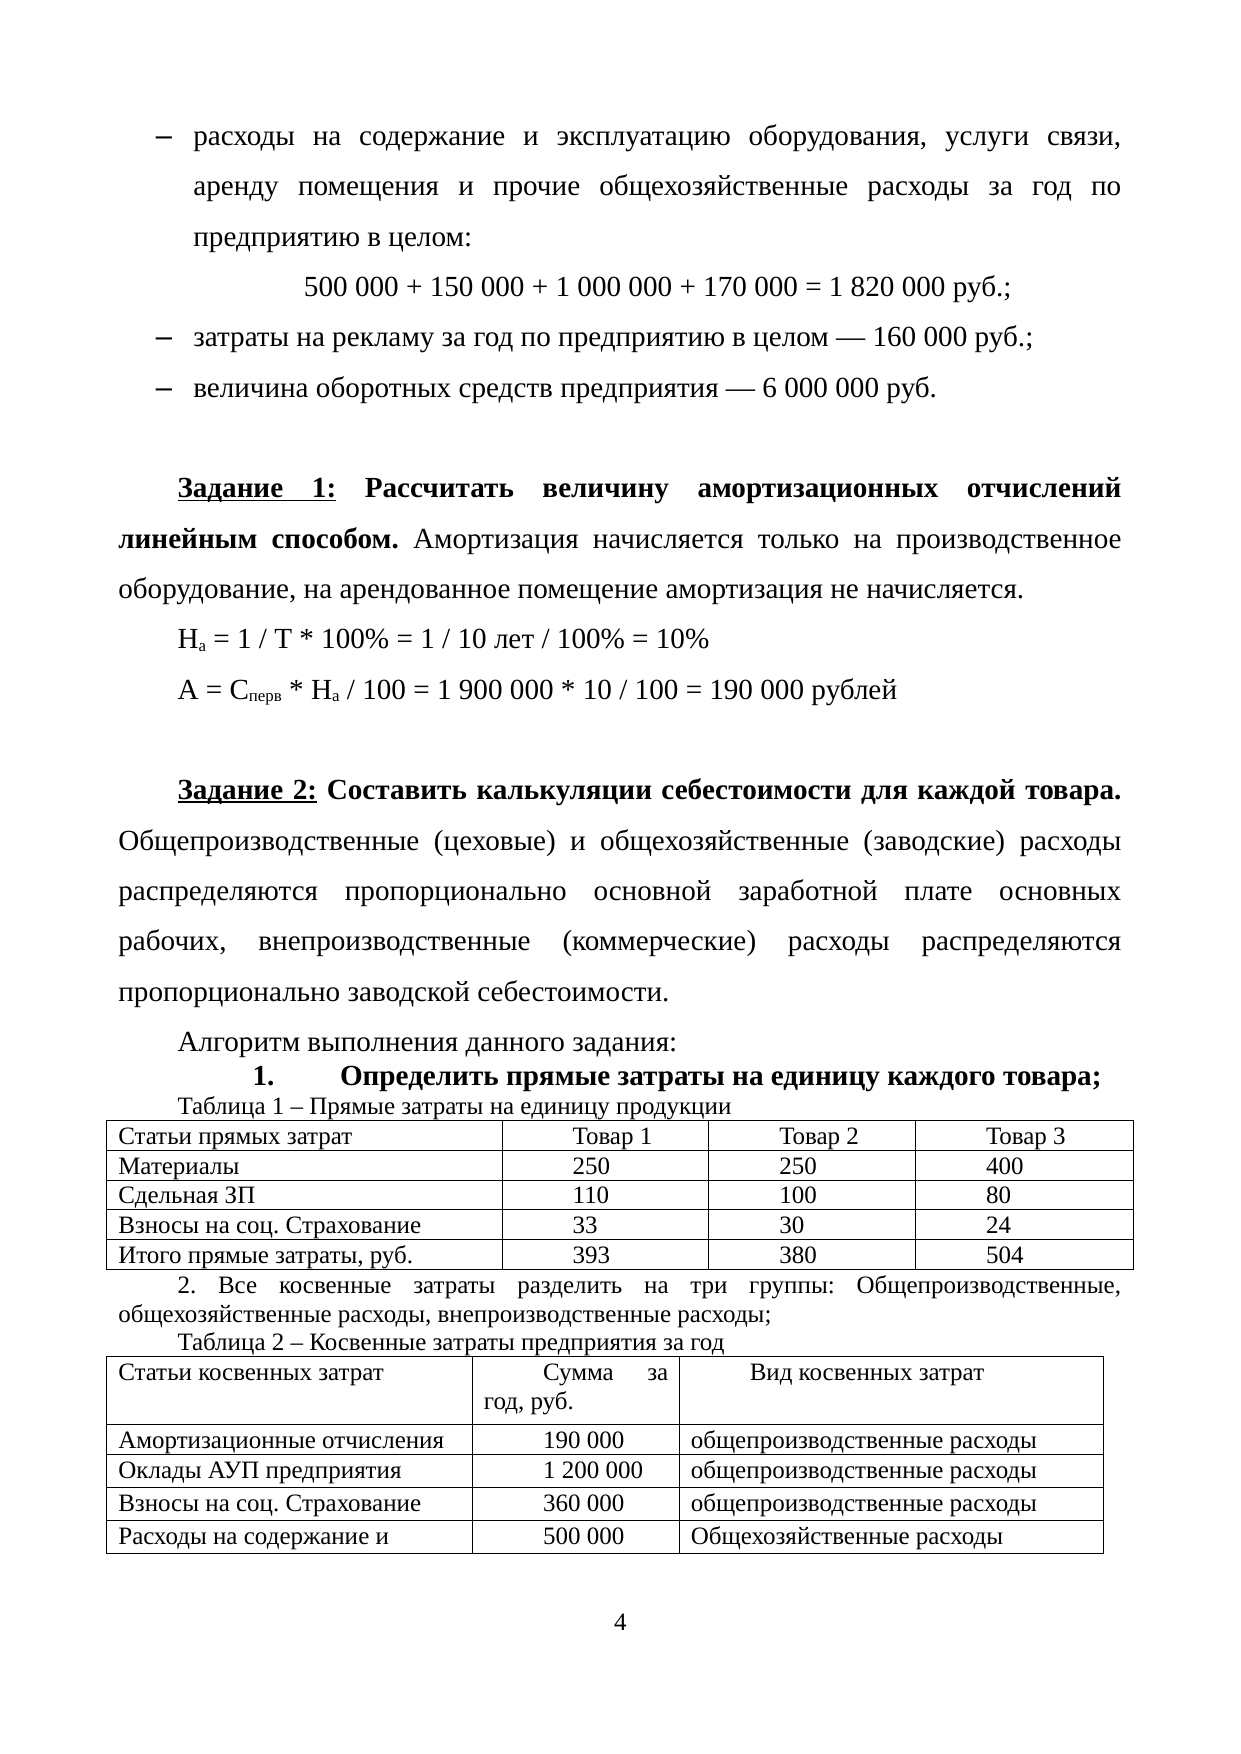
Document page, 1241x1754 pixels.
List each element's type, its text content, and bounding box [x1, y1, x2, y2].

table_header Товар 1 [503, 1121, 708, 1150]
table_header Вид косвенных затрат [680, 1357, 1103, 1424]
table_header Статьи косвенных затрат [107, 1357, 472, 1424]
table_header Товар 2 [709, 1121, 915, 1150]
table_cell Взносы на соц. Страхование [107, 1210, 502, 1239]
text Таблица 1 – Прямые затраты на единицу продукции [118, 1091, 1122, 1120]
text Таблица 2 – Косвенные затраты предприятия за год [118, 1327, 1122, 1356]
table_cell 1 200 000 [473, 1455, 679, 1487]
table_cell Взносы на соц. Страхование [107, 1488, 472, 1520]
table_cell общепроизводственные расходы [680, 1488, 1103, 1520]
table_cell 30 [709, 1210, 915, 1239]
table_cell Оклады АУП предприятия [107, 1455, 472, 1487]
list 500 000 + 150 000 + 1 000 000 + 170 000 = 1 820 000 руб.; [156, 269, 1122, 303]
table_cell 504 [916, 1240, 1133, 1269]
text Задание 1: Рассчитать величину амортизационных отчислений линейным способом. Амортизация начисляется только на производственное оборудование, на арендованное помещение амортизация не начисляется. [118, 471, 1122, 605]
table_cell общепроизводственные расходы [680, 1425, 1103, 1454]
table_cell Общехозяйственные расходы [680, 1521, 1103, 1553]
table_header Товар 3 [916, 1121, 1133, 1150]
table_cell 380 [709, 1240, 915, 1269]
table_cell Амортизационные отчисления [107, 1425, 472, 1454]
table_cell 33 [503, 1210, 708, 1239]
table_cell 360 000 [473, 1488, 679, 1520]
text Задание 2: Составить калькуляции себестоимости для каждой товара. Общепроизводственные (цеховые) и общехозяйственные (заводские) расходы распределяются пропорционально основной заработной плате основных рабочих, внепроизводственные (коммерческие) расходы распределяются пропорционально заводской себестоимости. [118, 772, 1122, 1007]
table_cell 500 000 [473, 1521, 679, 1553]
list Определить прямые затраты на единицу каждого товара; [193, 1058, 1122, 1091]
table_cell Итого прямые затраты, руб. [107, 1240, 502, 1269]
table_cell 190 000 [473, 1425, 679, 1454]
table_cell Сдельная ЗП [107, 1181, 502, 1209]
table_cell 80 [916, 1181, 1133, 1209]
list расходы на содержание и эксплуатацию оборудования, услуги связи, аренду помещения и прочие общехозяйственные расходы за год по предприятию в целом: [156, 118, 1122, 252]
table_cell Материалы [107, 1151, 502, 1179]
table_header Сумма за год, руб. [473, 1357, 679, 1424]
text На = 1 / Т * 100% = 1 / 10 лет / 100% = 10% [118, 622, 1122, 655]
table_cell 250 [709, 1151, 915, 1179]
table_cell общепроизводственные расходы [680, 1455, 1103, 1487]
text Алгоритм выполнения данного задания: [118, 1024, 1122, 1058]
table_cell 250 [503, 1151, 708, 1179]
table_cell 400 [916, 1151, 1133, 1179]
table_header Статьи прямых затрат [107, 1121, 502, 1150]
table_cell 110 [503, 1181, 708, 1209]
list затраты на рекламу за год по предприятию в целом — 160 000 руб.; [156, 319, 1122, 353]
table_cell 100 [709, 1181, 915, 1209]
text А = Сперв * На / 100 = 1 900 000 * 10 / 100 = 190 000 рублей [118, 672, 1122, 705]
text 2. Все косвенные затраты разделить на три группы: Общепроизводственные, общехозяйственные расходы, внепроизводственные расходы; [118, 1270, 1122, 1327]
table_cell Расходы на содержание и [107, 1521, 472, 1553]
list величина оборотных средств предприятия — 6 000 000 руб. [156, 370, 1122, 403]
table_cell 393 [503, 1240, 708, 1269]
table_cell 24 [916, 1210, 1133, 1239]
